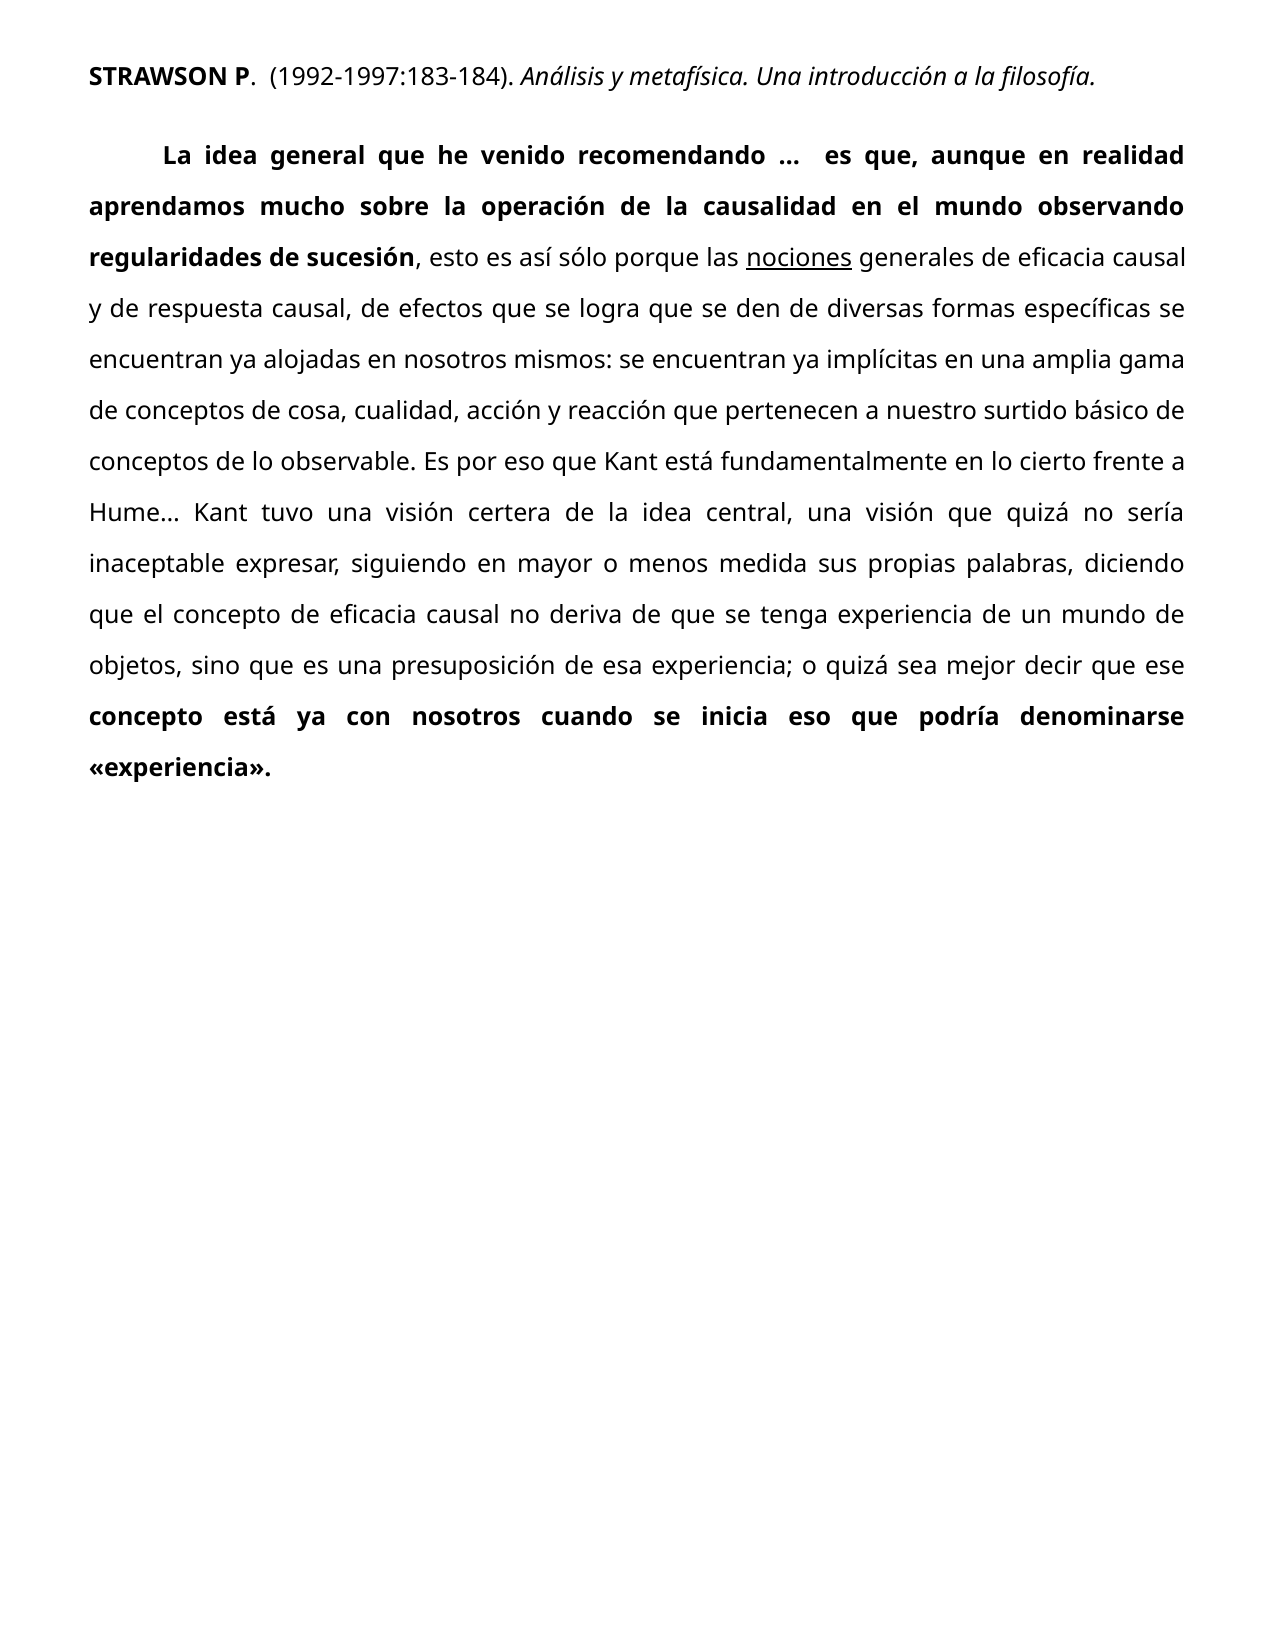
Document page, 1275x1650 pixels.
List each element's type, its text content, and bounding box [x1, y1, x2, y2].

text STRAWSON P. (1992-1997:183-184). Análisis y metafísica. Una introducción a la filosofía. [88, 59, 1186, 93]
text La idea general que he venido recomendando … es que, aunque en realidad aprendamos mucho sobre la operación de la causalidad en el mundo observando regularidades de sucesión, esto es así sólo porque las nociones generales de eficacia causal y de respuesta causal, de efectos que se logra que se den de diversas formas específicas se encuentran ya alojadas en nosotros mismos: se encuentran ya implícitas en una amplia gama de conceptos de cosa, cualidad, acción y reacción que pertenecen a nuestro surtido básico de conceptos de lo observable. Es por eso que Kant está fundamentalmente en lo cierto frente a Hume… Kant tuvo una visión certera de la idea central, una visión que quizá no sería inaceptable expresar, siguiendo en mayor o menos medida sus propias palabras, diciendo que el concepto de eficacia causal no deriva de que se tenga experiencia de un mundo de objetos, sino que es una presuposición de esa experiencia; o quizá sea mejor decir que ese concepto está ya con nosotros cuando se inicia eso que podría denominarse «experiencia». [88, 137, 1186, 784]
